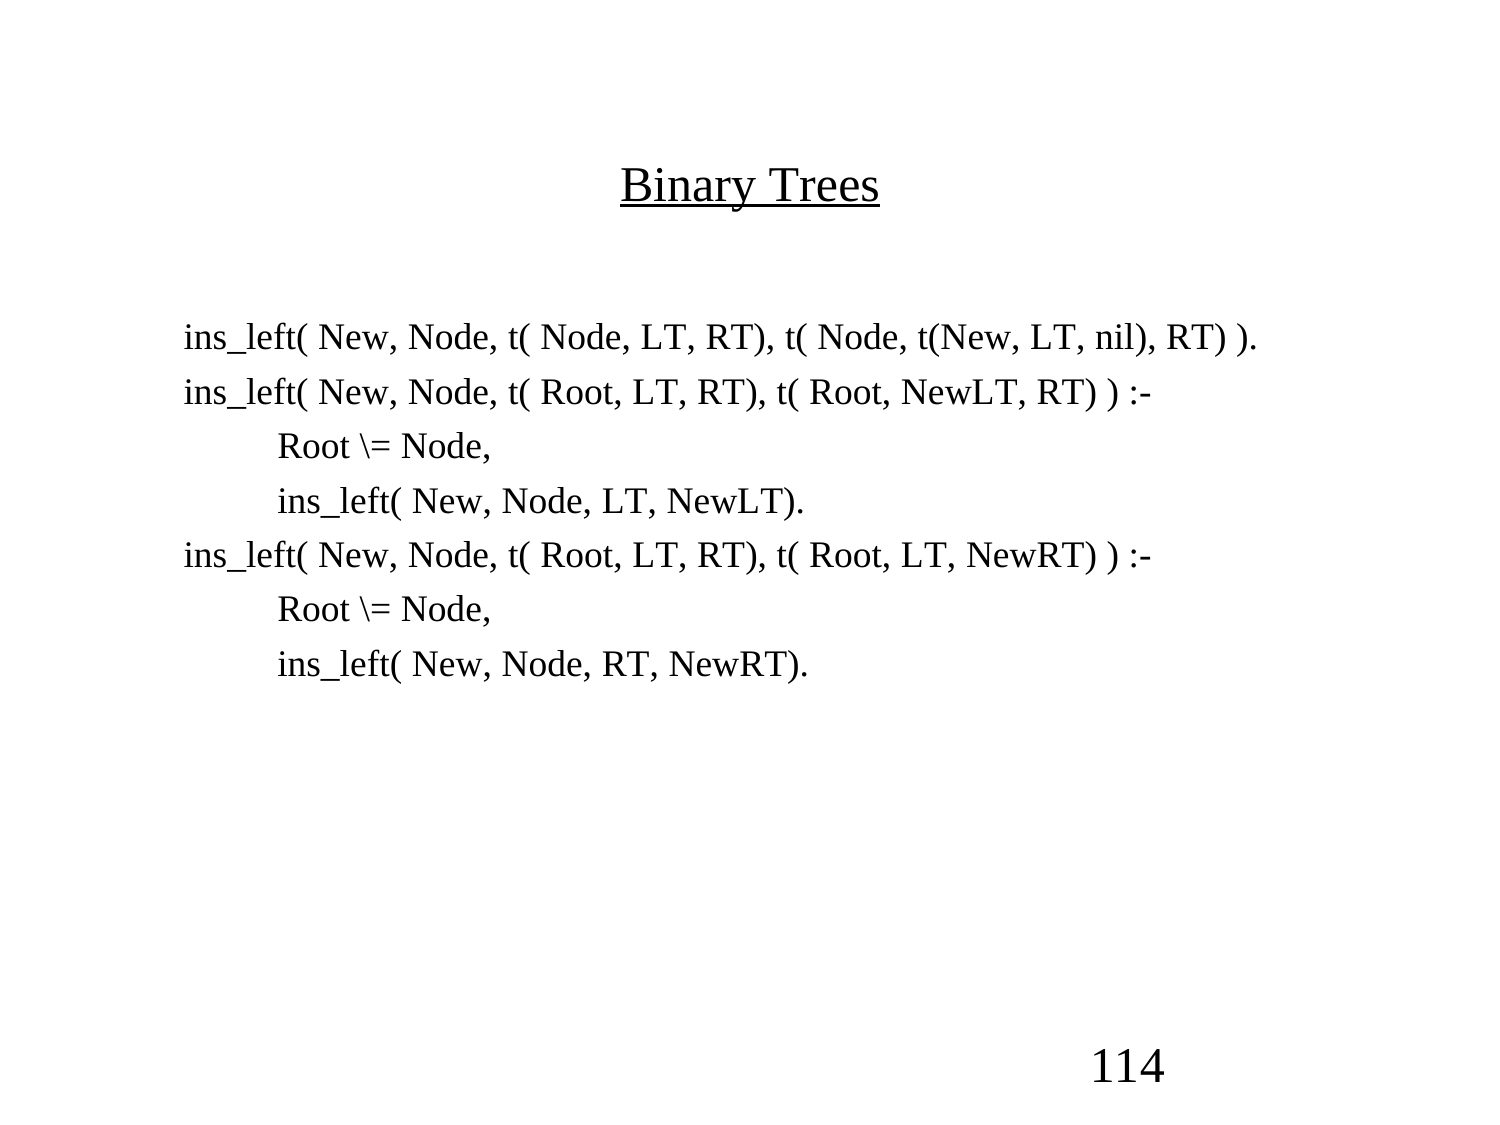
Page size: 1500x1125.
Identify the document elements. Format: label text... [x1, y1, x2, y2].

title Binary Trees [112, 87, 1388, 276]
list ins_left( New, Node, t( Node, LT, RT), t( Node, t(New, LT, nil), RT) ). ins_left( New, Node, t( Root, LT, RT), t( Root, NewLT, RT) ) :- Root \= Node, ins_left( New, Node, LT, NewLT). ins_left( New, Node, t( Root, LT, RT), t( Root, LT, NewRT) ) :- Root \= Node, ins_left( New, Node, RT, NewRT). [112, 299, 1388, 1000]
